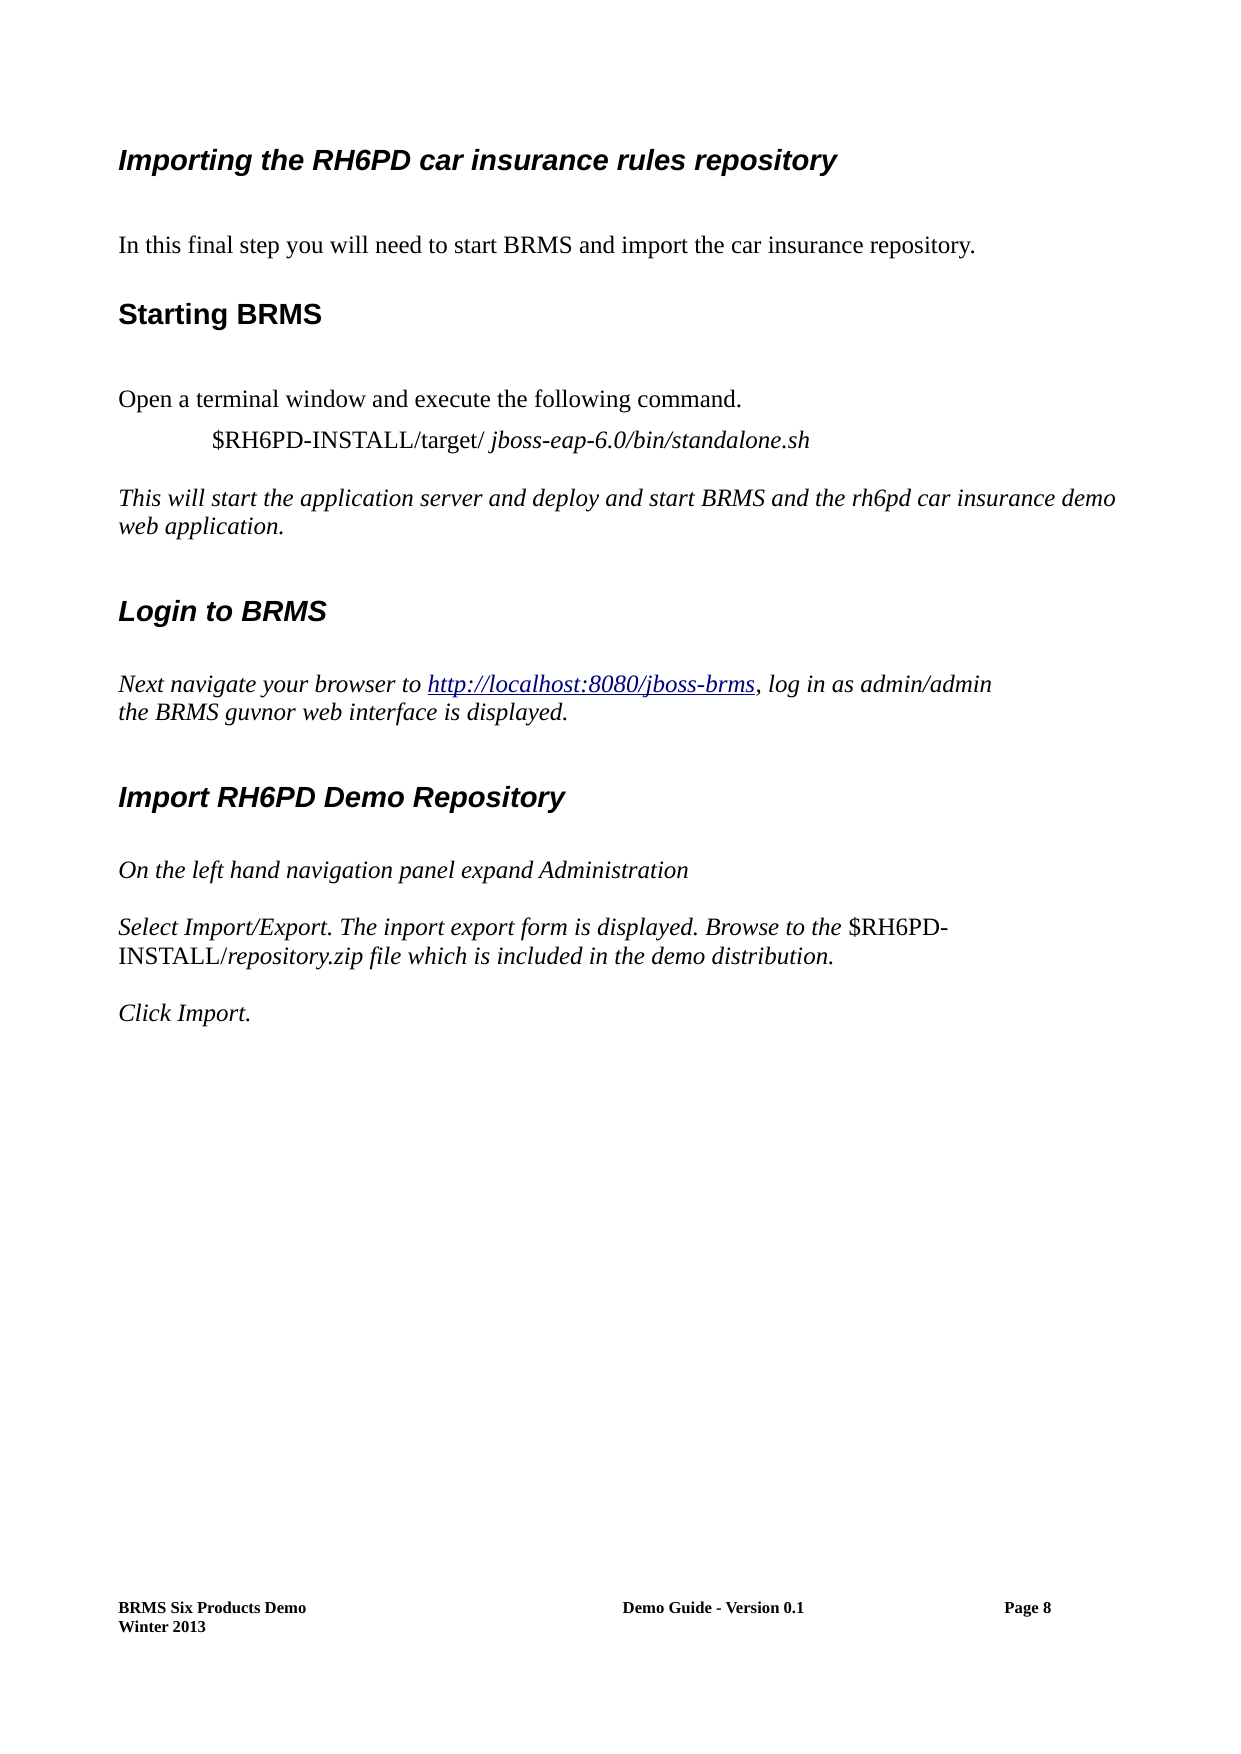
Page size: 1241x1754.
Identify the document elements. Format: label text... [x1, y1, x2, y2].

text Next navigate your browser to http://localhost:8080/jboss-brms, log in as admin/admin [118, 669, 1122, 697]
subtitle Starting BRMS [118, 297, 1122, 330]
subtitle Import RH6PD Demo Repository [118, 780, 1122, 813]
text Select Import/Export. The inport export form is displayed. Browse to the $RH6PD-INSTALL/repository.zip file which is included in the demo distribution. [118, 912, 1122, 970]
text On the left hand navigation panel expand Administration [118, 855, 1122, 883]
text $RH6PD-INSTALL/target/ jboss-eap-6.0/bin/standalone.sh [118, 425, 1122, 454]
subtitle Importing the RH6PD car insurance rules repository [118, 143, 1122, 177]
text This will start the application server and deploy and start BRMS and the rh6pd car insurance demo web application. [118, 483, 1122, 540]
text In this final step you will need to start BRMS and import the car insurance repository. [118, 230, 1122, 259]
text the BRMS guvnor web interface is displayed. [118, 697, 1122, 726]
text Open a terminal window and execute the following command. [118, 384, 1122, 413]
subtitle Login to BRMS [118, 594, 1122, 627]
text Click Import. [118, 998, 1122, 1027]
